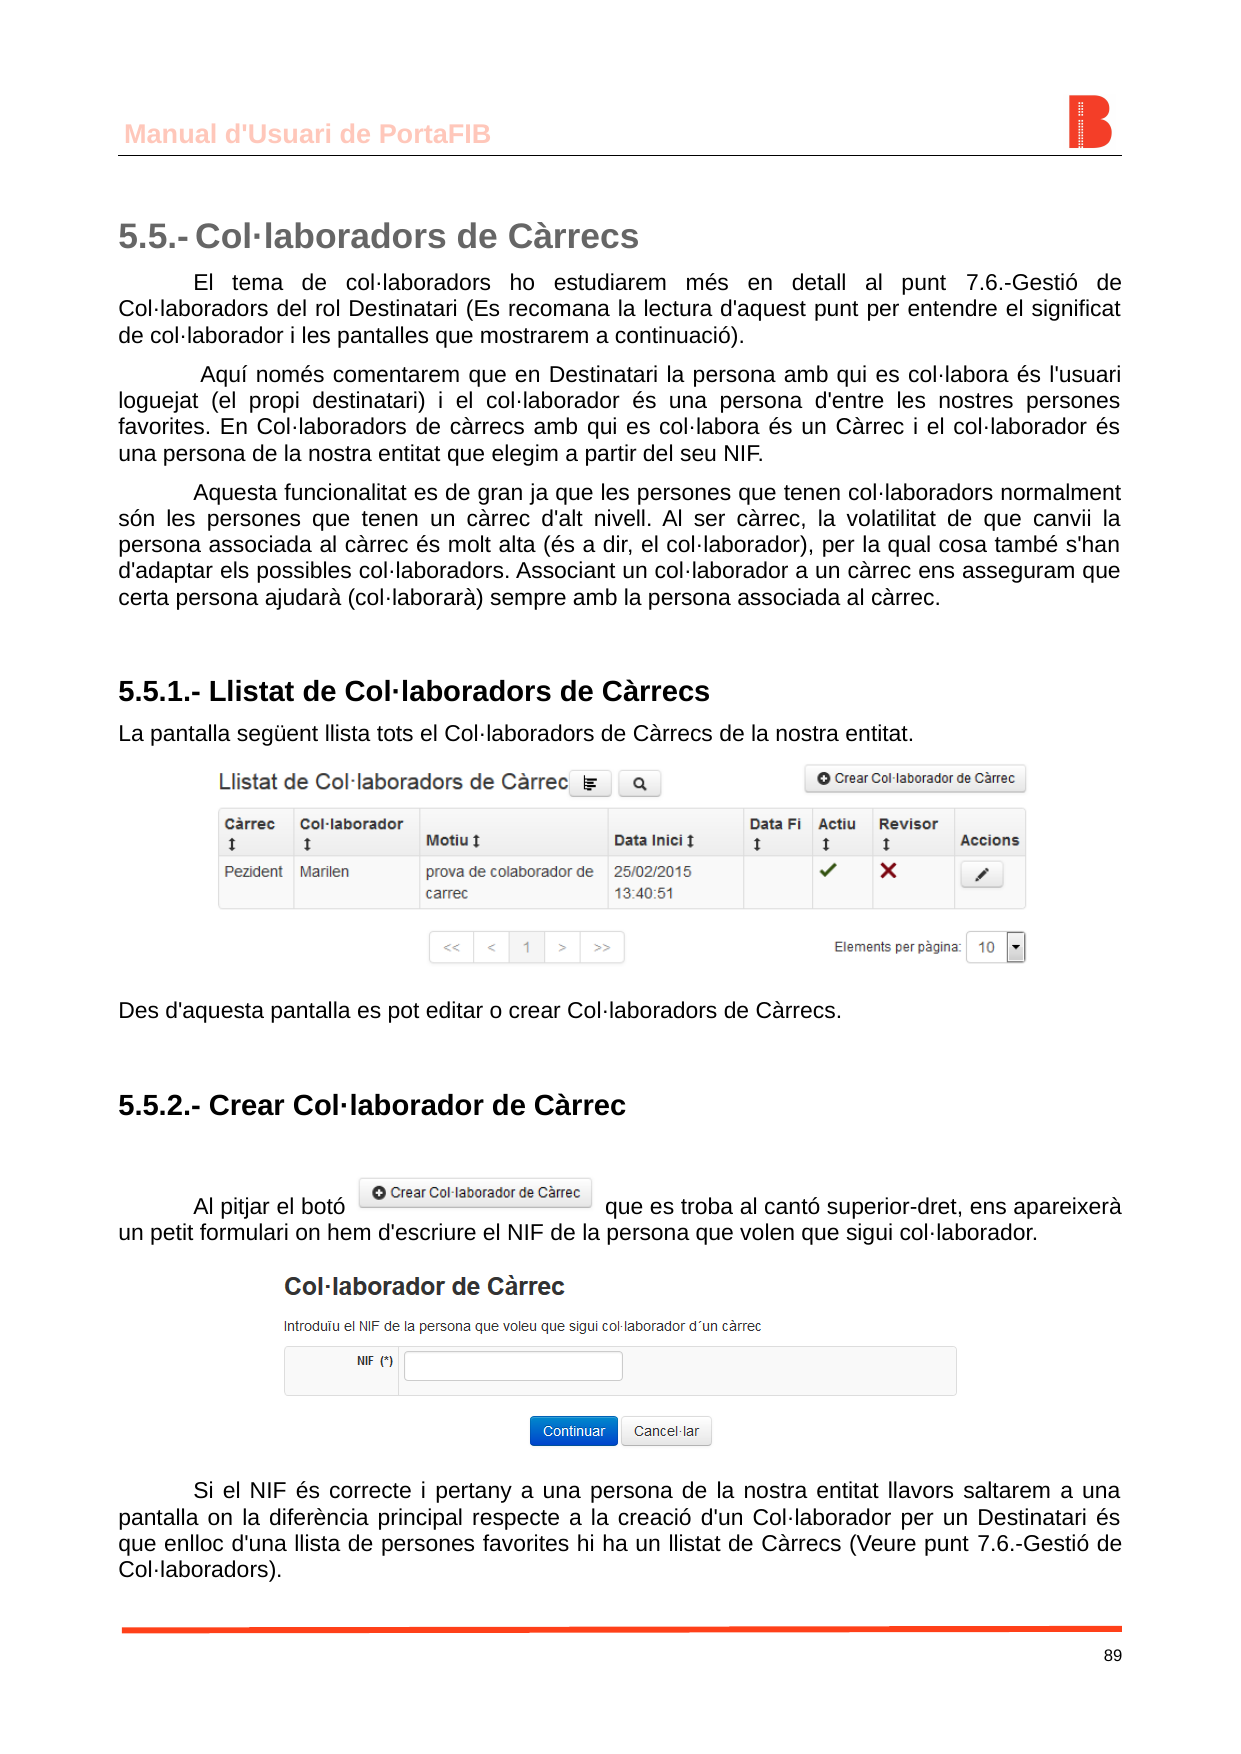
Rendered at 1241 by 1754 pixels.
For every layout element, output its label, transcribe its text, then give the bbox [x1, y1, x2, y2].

text La pantalla següent llista tots el Col·laboradors de Càrrecs de la nostra entitat. [118, 720, 1122, 746]
picture [274, 1257, 966, 1465]
text Aquí només comentarem que en Destinatari la persona amb qui es col·labora és l'usuari loguejat (el propi destinatari) i el col·laborador és una persona d'entre les nostres persones favorites. En Col·laboradors de càrrecs amb qui es col·labora és un Càrrec i el col·laborador és una persona de la nostra entitat que elegim a partir del seu NIF. [118, 361, 1122, 466]
subtitle Crear Col·laborador de Càrrec [118, 1087, 1122, 1121]
text El tema de col·laboradors ho estudiarem més en detall al punt 7.6.-Gestió de Col·laboradors del rol Destinatari (Es recomana la lectura d'aquest punt per entendre el significat de col·laborador i les pantalles que mostrarem a continuació). [118, 269, 1122, 348]
picture [1063, 94, 1117, 150]
text Aquesta funcionalitat es de gran ja que les persones que tenen col·laboradors normalment són les persones que tenen un càrrec d'alt nivell. Al ser càrrec, la volatilitat de que canvii la persona associada al càrrec és molt alta (és a dir, el col·laborador), per la qual cosa també s'han d'adaptar els possibles col·laboradors. Associant un col·laborador a un càrrec ens asseguram que certa persona ajudarà (col·laborarà) sempre amb la persona associada al càrrec. [118, 478, 1122, 610]
text Des d'aquesta pantalla es pot editar o crear Col·laboradors de Càrrecs. [118, 997, 1122, 1024]
subtitle Llistat de Col·laboradors de Càrrecs [118, 674, 1122, 708]
picture [352, 1172, 599, 1215]
text Al pitjar el botó que es troba al cantó superior-dret, ens apareixerà un petit formulari on hem d'escriure el NIF de la persona que volen que sigui col·laborador. [118, 1172, 1122, 1245]
subtitle Col·laboradors de Càrrecs [118, 216, 1122, 256]
text Si el NIF és correcte i pertany a una persona de la nostra entitat llavors saltarem a una pantalla on la diferència principal respecte a la creació d'un Col·laborador per un Destinatari és que enlloc d'una llista de persones favorites hi ha un llistat de Càrrecs (Veure punt 7.6.-Gestió de Col·laboradors). [118, 1477, 1122, 1583]
picture [203, 758, 1037, 985]
